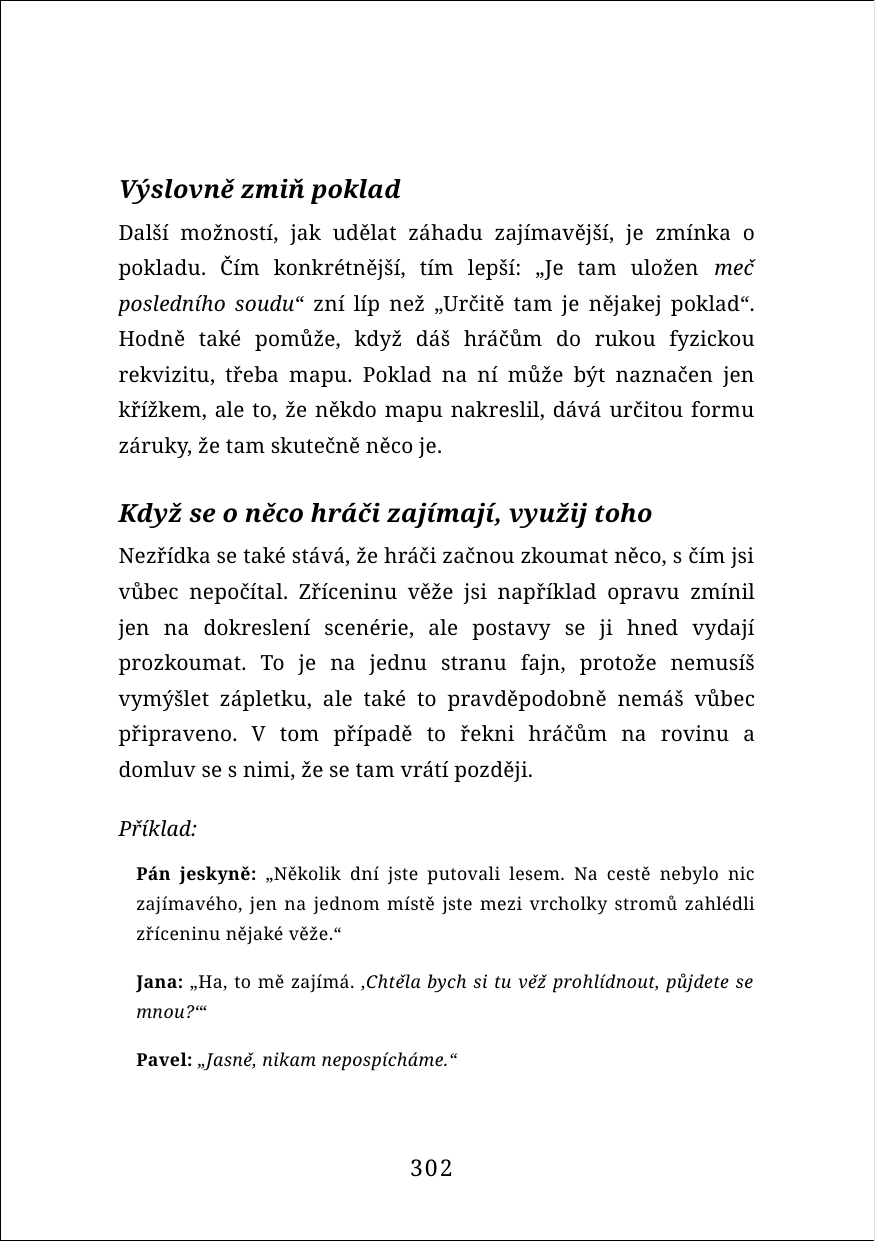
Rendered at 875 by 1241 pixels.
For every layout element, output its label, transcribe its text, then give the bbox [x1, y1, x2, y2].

text Další možností, jak udělat záhadu zajímavější, je zmínka o pokladu. Čím konkrétnější, tím lepší: „Je tam uložen meč posledního soudu“ zní líp než „Určitě tam je nějakej poklad“. Hodně také pomůže, když dáš hráčům do rukou fyzickou rekvizitu, třeba mapu. Poklad na ní může být naznačen jen křížkem, ale to, že někdo mapu nakreslil, dává určitou formu záruky, že tam skutečně něco je. [118, 218, 756, 459]
text Jana: „Ha, to mě zajímá. ‚Chtěla bych si tu věž prohlídnout, půjdete se mnou?‘“ [136, 969, 756, 1024]
text Nezřídka se také stává, že hráči začnou zkoumat něco, s čím jsi vůbec nepočítal. Zříceninu věže jsi například opravu zmínil jen na dokreslení scenérie, ale postavy se ji hned vydají prozkoumat. To je na jednu stranu fajn, protože nemusíš vymýšlet zápletku, ale také to pravděpodobně nemáš vůbec připraveno. V tom případě to řekni hráčům na rovinu a domluv se s nimi, že se tam vrátí později. [118, 542, 756, 783]
text Pavel: „Jasně, nikam nepospícháme.“ [136, 1048, 756, 1072]
subtitle Když se o něco hráči zajímají, využij toho [118, 496, 756, 530]
subtitle Výslovně zmiň poklad [118, 172, 756, 206]
text Příklad: [118, 814, 756, 842]
text Pán jeskyně: „Několik dní jste putovali lesem. Na cestě nebylo nic zajímavého, jen na jednom místě jste mezi vrcholky stromů zahlédli zříceninu nějaké věže.“ [136, 861, 756, 946]
